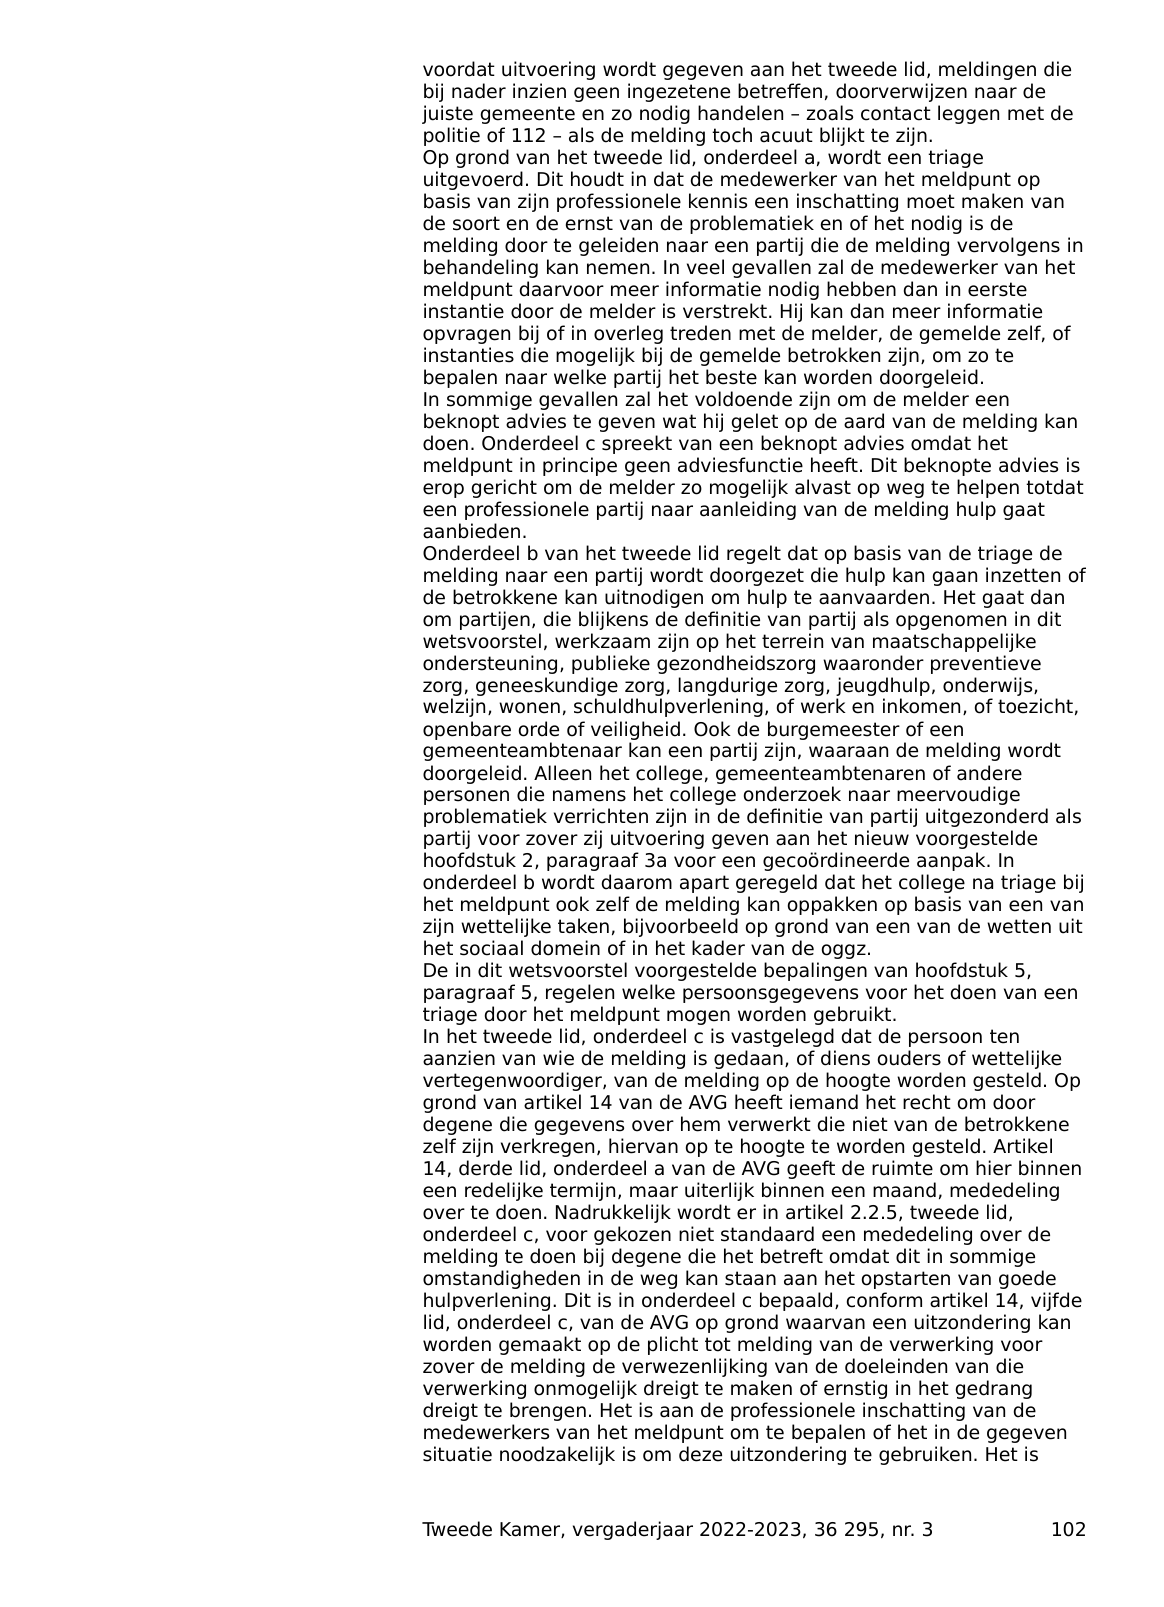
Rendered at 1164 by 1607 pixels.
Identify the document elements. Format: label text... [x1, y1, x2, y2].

text De in dit wetsvoorstel voorgestelde bepalingen van hoofdstuk 5, paragraaf 5, regelen welke persoonsgegevens voor het doen van een triage door het meldpunt mogen worden gebruikt. [422, 960, 1087, 1026]
text Op grond van het tweede lid, onderdeel a, wordt een triage uitgevoerd. Dit houdt in dat de medewerker van het meldpunt op basis van zijn professionele kennis een inschatting moet maken van de soort en de ernst van de problematiek en of het nodig is de melding door te geleiden naar een partij die de melding vervolgens in behandeling kan nemen. In veel gevallen zal de medewerker van het meldpunt daarvoor meer informatie nodig hebben dan in eerste instantie door de melder is verstrekt. Hij kan dan meer informatie opvragen bij of in overleg treden met de melder, de gemelde zelf, of instanties die mogelijk bij de gemelde betrokken zijn, om zo te bepalen naar welke partij het beste kan worden doorgeleid. [422, 147, 1087, 389]
text In sommige gevallen zal het voldoende zijn om de melder een beknopt advies te geven wat hij gelet op de aard van de melding kan doen. Onderdeel c spreekt van een beknopt advies omdat het meldpunt in principe geen adviesfunctie heeft. Dit beknopte advies is erop gericht om de melder zo mogelijk alvast op weg te helpen totdat een professionele partij naar aanleiding van de melding hulp gaat aanbieden. [422, 389, 1087, 543]
text In het tweede lid, onderdeel c is vastgelegd dat de persoon ten aanzien van wie de melding is gedaan, of diens ouders of wettelijke vertegenwoordiger, van de melding op de hoogte worden gesteld. Op grond van artikel 14 van de AVG heeft iemand het recht om door degene die gegevens over hem verwerkt die niet van de betrokkene zelf zijn verkregen, hiervan op te hoogte te worden gesteld. Artikel 14, derde lid, onderdeel a van de AVG geeft de ruimte om hier binnen een redelijke termijn, maar uiterlijk binnen een maand, mededeling over te doen. Nadrukkelijk wordt er in artikel 2.2.5, tweede lid, onderdeel c, voor gekozen niet standaard een mededeling over de melding te doen bij degene die het betreft omdat dit in sommige omstandigheden in de weg kan staan aan het opstarten van goede hulpverlening. Dit is in onderdeel c bepaald, conform artikel 14, vijfde lid, onderdeel c, van de AVG op grond waarvan een uitzondering kan worden gemaakt op de plicht tot melding van de verwerking voor zover de melding de verwezenlijking van de doeleinden van die verwerking onmogelijk dreigt te maken of ernstig in het gedrang dreigt te brengen. Het is aan de professionele inschatting van de medewerkers van het meldpunt om te bepalen of het in de gegeven situatie noodzakelijk is om deze uitzondering te gebruiken. Het is [422, 1026, 1087, 1466]
text voordat uitvoering wordt gegeven aan het tweede lid, meldingen die bij nader inzien geen ingezetene betreffen, doorverwijzen naar de juiste gemeente en zo nodig handelen – zoals contact leggen met de politie of 112 – als de melding toch acuut blijkt te zijn. [422, 59, 1087, 147]
text Onderdeel b van het tweede lid regelt dat op basis van de triage de melding naar een partij wordt doorgezet die hulp kan gaan inzetten of de betrokkene kan uitnodigen om hulp te aanvaarden. Het gaat dan om partijen, die blijkens de definitie van partij als opgenomen in dit wetsvoorstel, werkzaam zijn op het terrein van maatschappelijke ondersteuning, publieke gezondheidszorg waaronder preventieve zorg, geneeskundige zorg, langdurige zorg, jeugdhulp, onderwijs, welzijn, wonen, schuldhulpverlening, of werk en inkomen, of toezicht, openbare orde of veiligheid. Ook de burgemeester of een gemeenteambtenaar kan een partij zijn, waaraan de melding wordt doorgeleid. Alleen het college, gemeenteambtenaren of andere personen die namens het college onderzoek naar meervoudige problematiek verrichten zijn in de definitie van partij uitgezonderd als partij voor zover zij uitvoering geven aan het nieuw voorgestelde hoofdstuk 2, paragraaf 3a voor een gecoördineerde aanpak. In onderdeel b wordt daarom apart geregeld dat het college na triage bij het meldpunt ook zelf de melding kan oppakken op basis van een van zijn wettelijke taken, bijvoorbeeld op grond van een van de wetten uit het sociaal domein of in het kader van de oggz. [422, 543, 1087, 960]
